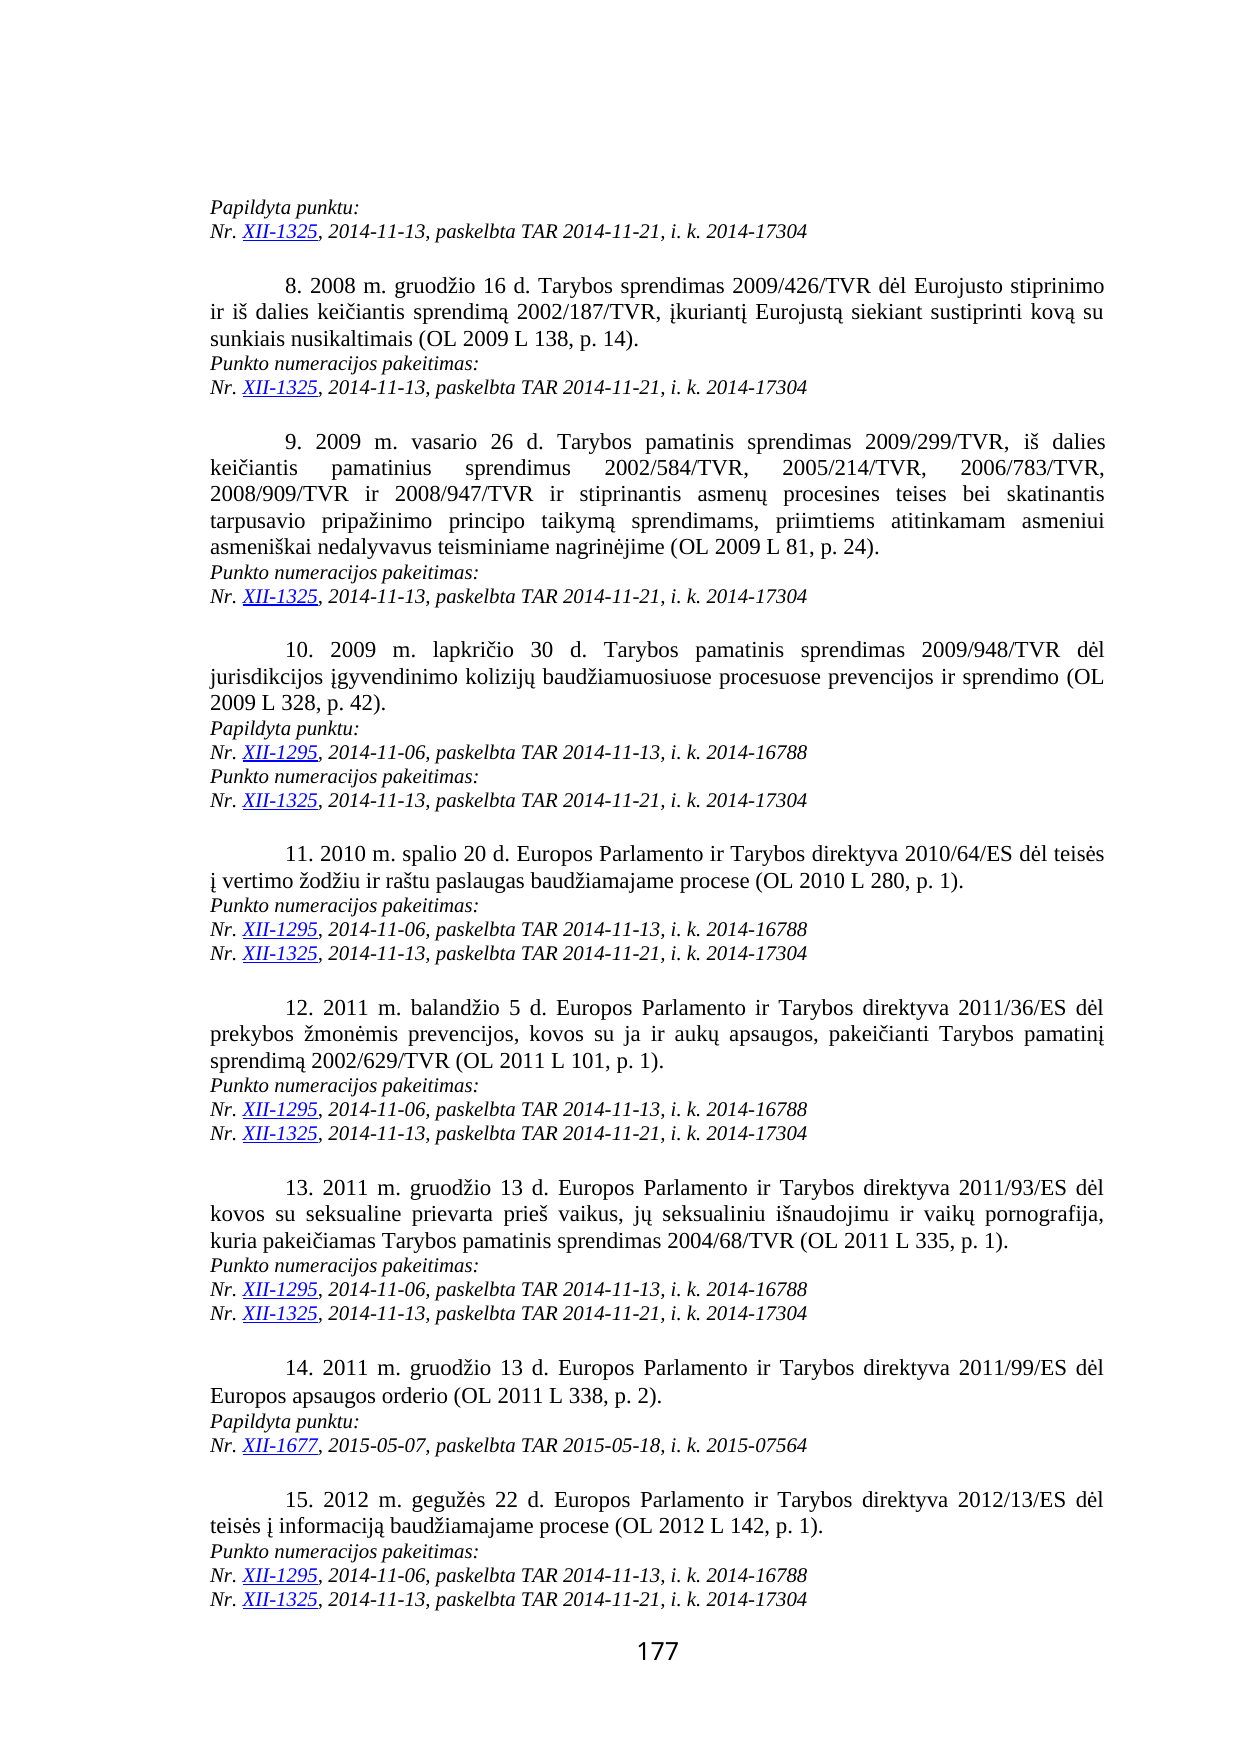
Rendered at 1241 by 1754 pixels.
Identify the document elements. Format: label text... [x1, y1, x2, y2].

text Punkto numeracijos pakeitimas: [210, 764, 1106, 788]
text Punkto numeracijos pakeitimas: [210, 351, 1106, 375]
text 14. 2011 m. gruodžio 13 d. Europos Parlamento ir Tarybos direktyva 2011/99/ES dėl Europos apsaugos orderio (OL 2011 L 338, p. 2). [210, 1354, 1106, 1409]
text Nr. XII-1325, 2014-11-13, paskelbta TAR 2014-11-21, i. k. 2014-17304 [210, 1301, 1106, 1325]
text Papildyta punktu: [210, 195, 1106, 219]
text 11. 2010 m. spalio 20 d. Europos Parlamento ir Tarybos direktyva 2010/64/ES dėl teisės į vertimo žodžiu ir raštu paslaugas baudžiamajame procese (OL 2010 L 280, p. 1). [210, 841, 1106, 893]
text 12. 2011 m. balandžio 5 d. Europos Parlamento ir Tarybos direktyva 2011/36/ES dėl prekybos žmonėmis prevencijos, kovos su ja ir aukų apsaugos, pakeičianti Tarybos pamatinį sprendimą 2002/629/TVR (OL 2011 L 101, p. 1). [210, 994, 1106, 1073]
text 8. 2008 m. gruodžio 16 d. Tarybos sprendimas 2009/426/TVR dėl Eurojusto stiprinimo ir iš dalies keičiantis sprendimą 2002/187/TVR, įkuriantį Eurojustą siekiant sustiprinti kovą su sunkiais nusikaltimais (OL 2009 L 138, p. 14). [210, 272, 1106, 351]
text Punkto numeracijos pakeitimas: [210, 1253, 1106, 1277]
text Nr. XII-1325, 2014-11-13, paskelbta TAR 2014-11-21, i. k. 2014-17304 [210, 219, 1106, 243]
text Nr. XII-1295, 2014-11-06, paskelbta TAR 2014-11-13, i. k. 2014-16788 [210, 1563, 1106, 1587]
text Nr. XII-1325, 2014-11-13, paskelbta TAR 2014-11-21, i. k. 2014-17304 [210, 1587, 1106, 1611]
text Nr. XII-1295, 2014-11-06, paskelbta TAR 2014-11-13, i. k. 2014-16788 [210, 739, 1106, 764]
text Punkto numeracijos pakeitimas: [210, 1539, 1106, 1563]
text 9. 2009 m. vasario 26 d. Tarybos pamatinis sprendimas 2009/299/TVR, iš dalies keičiantis pamatinius sprendimus 2002/584/TVR, 2005/214/TVR, 2006/783/TVR, 2008/909/TVR ir 2008/947/TVR ir stiprinantis asmenų procesines teises bei skatinantis tarpusavio pripažinimo principo taikymą sprendimams, priimtiems atitinkamam asmeniui asmeniškai nedalyvavus teisminiame nagrinėjime (OL 2009 L 81, p. 24). [210, 428, 1106, 559]
text 15. 2012 m. gegužės 22 d. Europos Parlamento ir Tarybos direktyva 2012/13/ES dėl teisės į informaciją baudžiamajame procese (OL 2012 L 142, p. 1). [210, 1486, 1106, 1539]
text Nr. XII-1325, 2014-11-13, paskelbta TAR 2014-11-21, i. k. 2014-17304 [210, 1121, 1106, 1145]
text Nr. XII-1295, 2014-11-06, paskelbta TAR 2014-11-13, i. k. 2014-16788 [210, 917, 1106, 941]
text Nr. XII-1325, 2014-11-13, paskelbta TAR 2014-11-21, i. k. 2014-17304 [210, 375, 1106, 399]
text 10. 2009 m. lapkričio 30 d. Tarybos pamatinis sprendimas 2009/948/TVR dėl jurisdikcijos įgyvendinimo kolizijų baudžiamuosiuose procesuose prevencijos ir sprendimo (OL 2009 L 328, p. 42). [210, 636, 1106, 716]
text Papildyta punktu: [210, 716, 1106, 739]
text Nr. XII-1295, 2014-11-06, paskelbta TAR 2014-11-13, i. k. 2014-16788 [210, 1277, 1106, 1301]
text Nr. XII-1677, 2015-05-07, paskelbta TAR 2015-05-18, i. k. 2015-07564 [210, 1433, 1106, 1457]
text Punkto numeracijos pakeitimas: [210, 1073, 1106, 1097]
text Punkto numeracijos pakeitimas: [210, 893, 1106, 917]
text Nr. XII-1295, 2014-11-06, paskelbta TAR 2014-11-13, i. k. 2014-16788 [210, 1097, 1106, 1121]
text 13. 2011 m. gruodžio 13 d. Europos Parlamento ir Tarybos direktyva 2011/93/ES dėl kovos su seksualine prievarta prieš vaikus, jų seksualiniu išnaudojimu ir vaikų pornografija, kuria pakeičiamas Tarybos pamatinis sprendimas 2004/68/TVR (OL 2011 L 335, p. 1). [210, 1174, 1106, 1253]
text Nr. XII-1325, 2014-11-13, paskelbta TAR 2014-11-21, i. k. 2014-17304 [210, 788, 1106, 812]
text Nr. XII-1325, 2014-11-13, paskelbta TAR 2014-11-21, i. k. 2014-17304 [210, 941, 1106, 965]
text Punkto numeracijos pakeitimas: [210, 559, 1106, 584]
text Papildyta punktu: [210, 1409, 1106, 1433]
text Nr. XII-1325, 2014-11-13, paskelbta TAR 2014-11-21, i. k. 2014-17304 [210, 584, 1106, 608]
